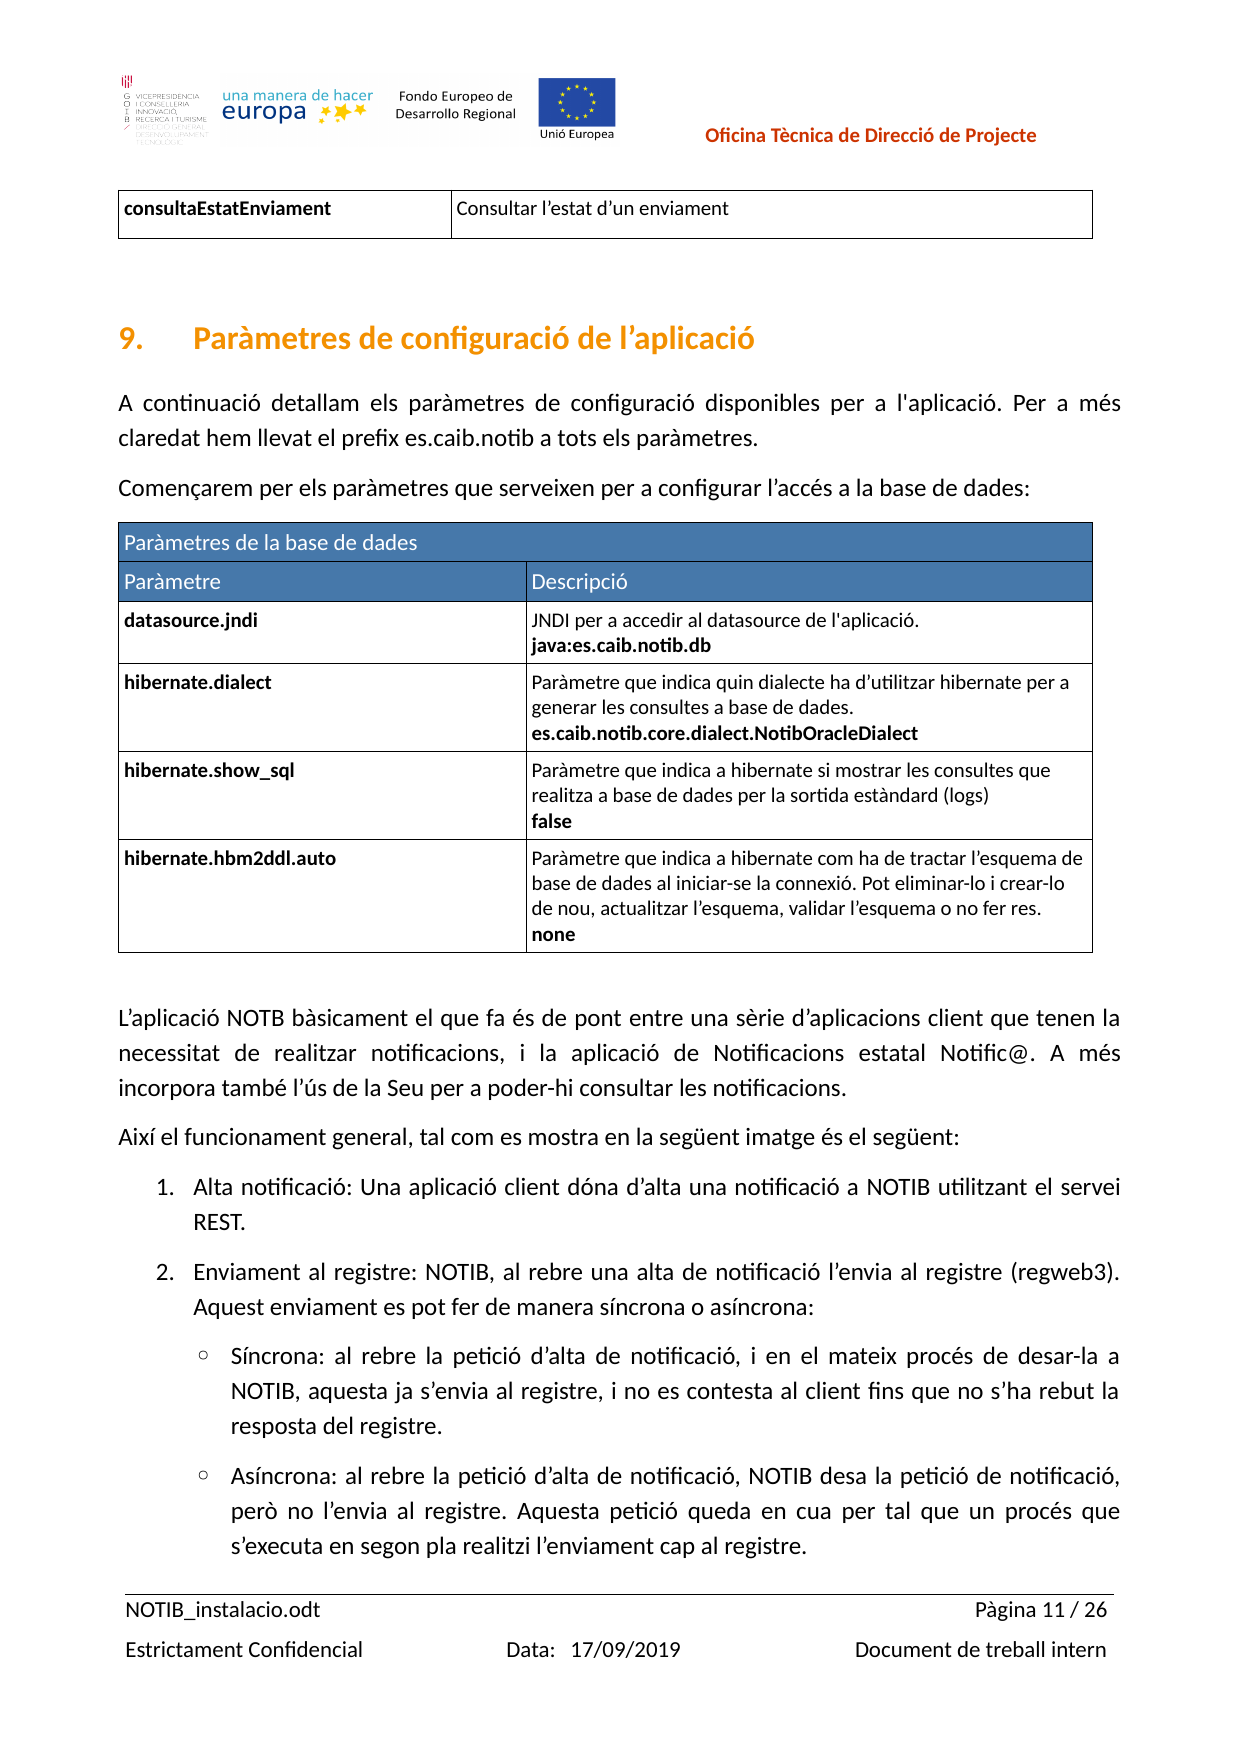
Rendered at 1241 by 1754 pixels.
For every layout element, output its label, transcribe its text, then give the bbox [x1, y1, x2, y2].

list Síncrona: al rebre la petició d’alta de notificació, i en el mateix procés de desar-la a NOTIB, aquesta ja s’envia al registre, i no es contesta al client fins que no s’ha rebut la resposta del registre. [193, 1340, 1122, 1441]
table_cell datasource.jndi [119, 602, 526, 663]
subtitle Paràmetres de configuració de l’aplicació [118, 317, 1122, 358]
table_cell Paràmetre que indica a hibernate si mostrar les consultes que realitza a base de dades per la sortida estàndard (logs) false [527, 752, 1092, 839]
table_cell consultaEstatEnviament [119, 191, 451, 238]
text A continuació detallam els paràmetres de configuració disponibles per a l'aplicació. Per a més claredat hem llevat el prefix es.caib.notib a tots els paràmetres. [118, 388, 1122, 453]
list Enviament al registre: NOTIB, al rebre una alta de notificació l’envia al registre (regweb3). Aquest enviament es pot fer de manera síncrona o asíncrona: [156, 1256, 1122, 1321]
table_cell Paràmetre que indica a hibernate com ha de tractar l’esquema de base de dades al iniciar-se la connexió. Pot eliminar-lo i crear-lo de nou, actualitzar l’esquema, validar l’esquema o no fer res. none [527, 840, 1092, 952]
picture [118, 73, 213, 147]
table_cell Consultar l’estat d’un enviament [452, 191, 1092, 238]
table_cell Descripció [527, 562, 1092, 601]
text Començarem per els paràmetres que serveixen per a configurar l’accés a la base de dades: [118, 472, 1122, 503]
table_cell Paràmetre que indica quin dialecte ha d’utilitzar hibernate per a generar les consultes a base de dades. es.caib.notib.core.dialect.NotibOracleDialect [527, 664, 1092, 751]
table_cell JNDI per a accedir al datasource de l'aplicació. java:es.caib.notib.db [527, 602, 1092, 663]
picture [219, 73, 621, 147]
table_cell hibernate.show_sql [119, 752, 526, 839]
table_cell Paràmetre [119, 562, 526, 601]
text Així el funcionament general, tal com es mostra en la següent imatge és el següent: [118, 1121, 1122, 1152]
list Alta notificació: Una aplicació client dóna d’alta una notificació a NOTIB utilitzant el servei REST. [156, 1171, 1122, 1237]
list Asíncrona: al rebre la petició d’alta de notificació, NOTIB desa la petició de notificació, però no l’envia al registre. Aquesta petició queda en cua per tal que un procés que s’executa en segon pla realitzi l’enviament cap al registre. [193, 1460, 1122, 1560]
text L’aplicació NOTB bàsicament el que fa és de pont entre una sèrie d’aplicacions client que tenen la necessitat de realitzar notificacions, i la aplicació de Notificacions estatal Notific@. A més incorpora també l’ús de la Seu per a poder-hi consultar les notificacions. [118, 1002, 1122, 1102]
table_cell hibernate.dialect [119, 664, 526, 751]
table_cell hibernate.hbm2ddl.auto [119, 840, 526, 952]
table_header Paràmetres de la base de dades [119, 523, 1092, 561]
